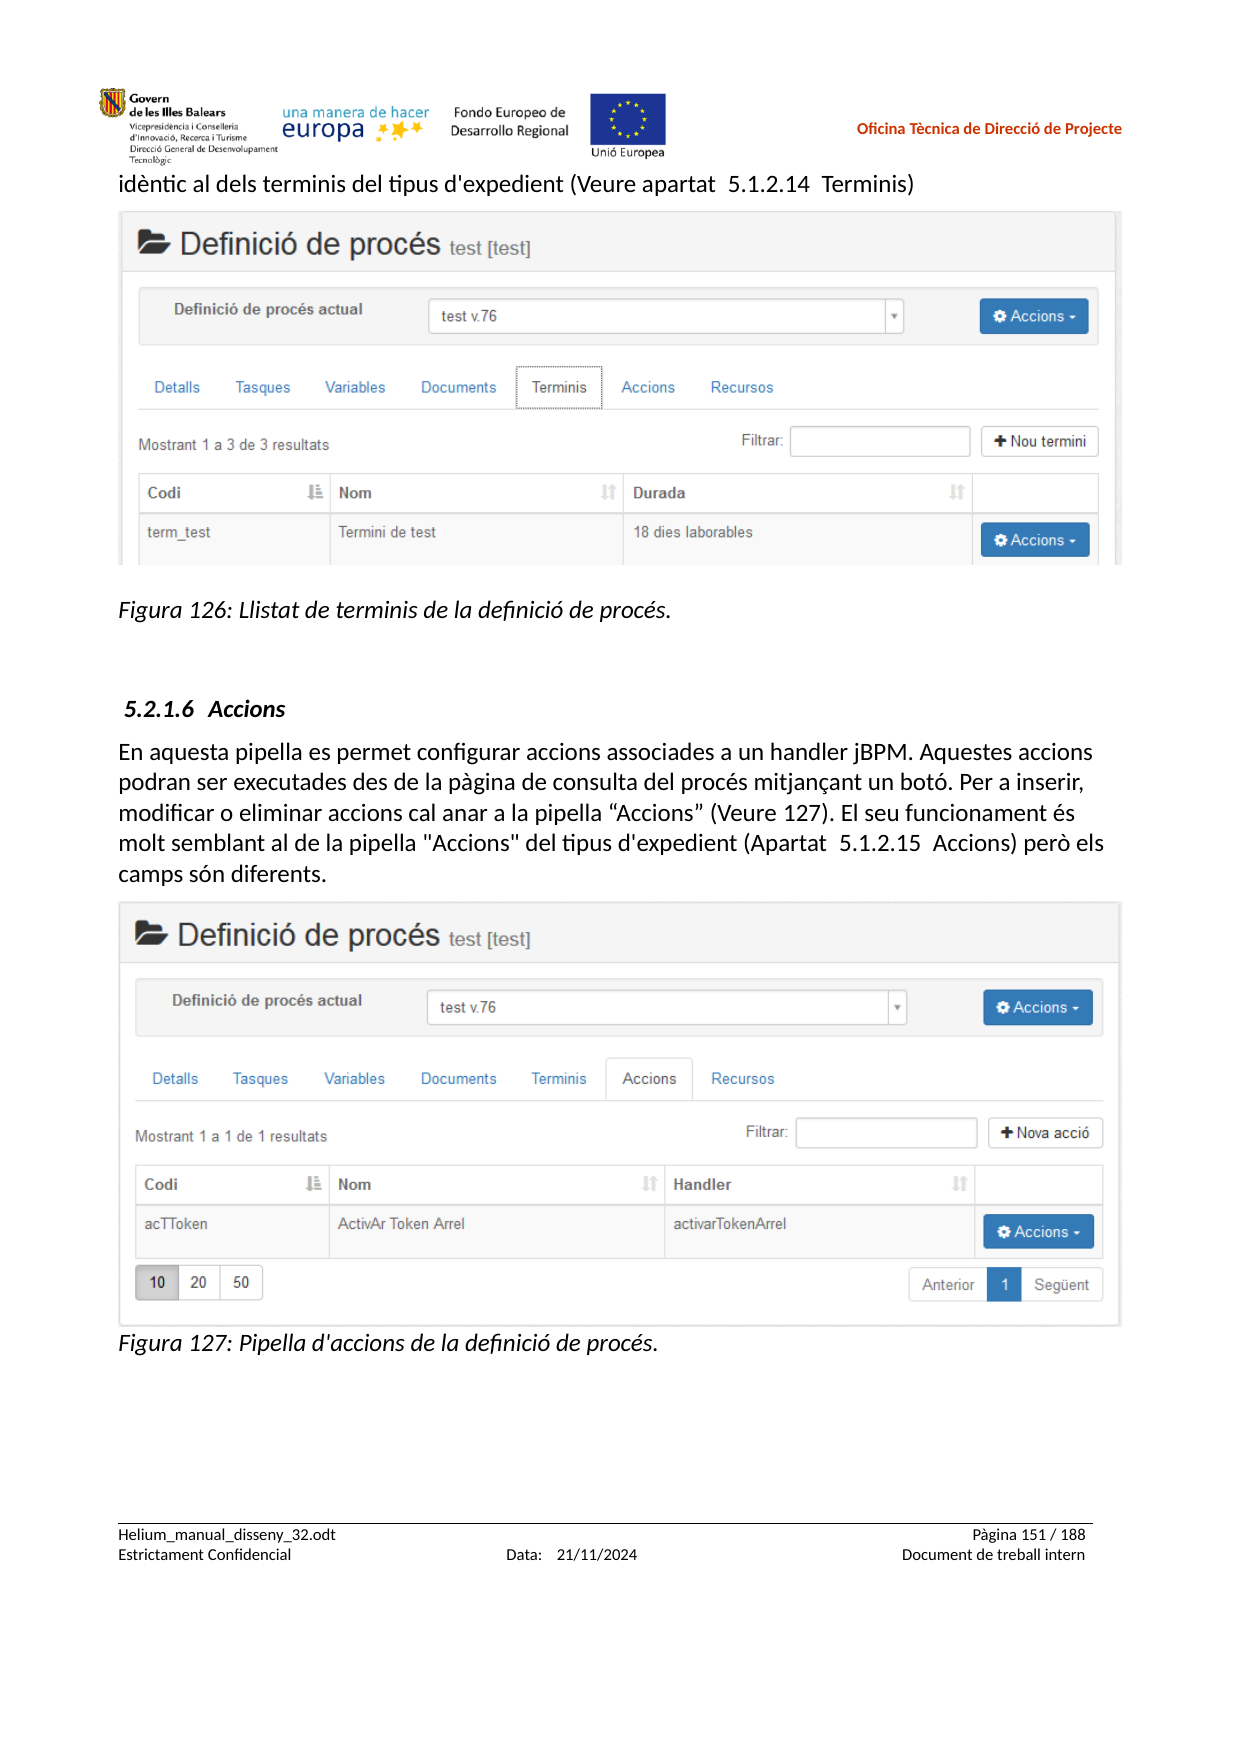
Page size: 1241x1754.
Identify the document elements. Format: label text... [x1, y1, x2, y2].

picture [99, 87, 668, 166]
text Figura 126: Llistat de terminis de la definició de procés. [118, 565, 1122, 625]
text Figura 127: Pipella d'accions de la definició de procés. [118, 1327, 1122, 1358]
text idèntic al dels terminis del tipus d'expedient (Veure apartat 5.1.2.14 Terminis) [118, 168, 1122, 198]
subtitle Accions [118, 693, 1122, 723]
text En aquesta pipella es permet configurar accions associades a un handler jBPM. Aquestes accions podran ser executades des de la pàgina de consulta del procés mitjançant un botó. Per a inserir, modificar o eliminar accions cal anar a la pipella “Accions” (Veure 127). El seu funcionament és molt semblant al de la pipella "Accions" del tipus d'expedient (Apartat 5.1.2.15 Accions) però els camps són diferents. [118, 736, 1122, 889]
picture [118, 211, 1123, 565]
picture [118, 901, 1123, 1327]
